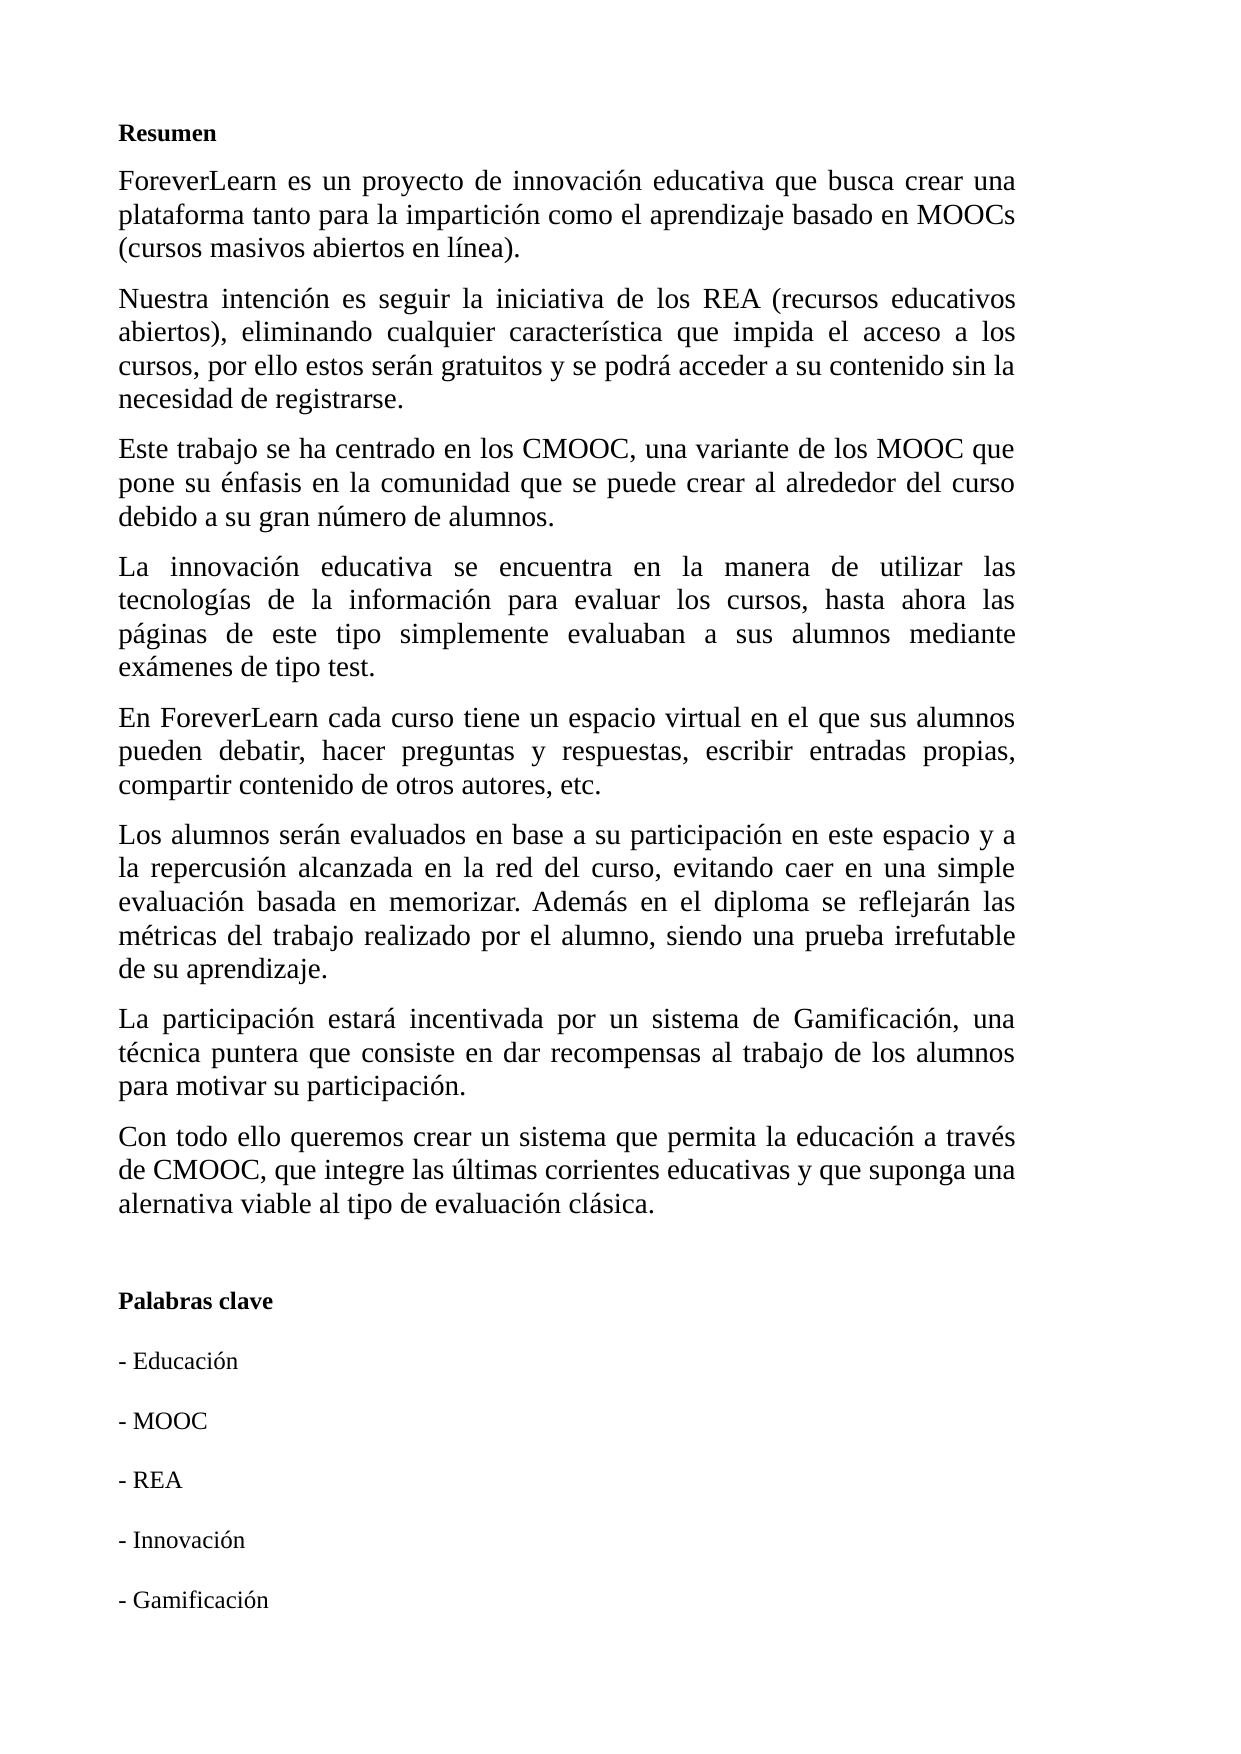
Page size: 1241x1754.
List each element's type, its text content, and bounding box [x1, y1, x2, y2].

text - Innovación [118, 1525, 1017, 1554]
text Resumen [118, 118, 1017, 147]
text En ForeverLearn cada curso tiene un espacio virtual en el que sus alumnos pueden debatir, hacer preguntas y respuestas, escribir entradas propias, compartir contenido de otros autores, etc. [118, 700, 1017, 800]
text - REA [118, 1466, 1017, 1494]
text Este trabajo se ha centrado en los CMOOC, una variante de los MOOC que pone su énfasis en la comunidad que se puede crear al alrededor del curso debido a su gran número de alumnos. [118, 432, 1017, 532]
text La innovación educativa se encuentra en la manera de utilizar las tecnologías de la información para evaluar los cursos, hasta ahora las páginas de este tipo simplemente evaluaban a sus alumnos mediante exámenes de tipo test. [118, 549, 1017, 683]
text Nuestra intención es seguir la iniciativa de los REA (recursos educativos abiertos), eliminando cualquier característica que impida el acceso a los cursos, por ello estos serán gratuitos y se podrá acceder a su contenido sin la necesidad de registrarse. [118, 281, 1017, 415]
text Los alumnos serán evaluados en base a su participación en este espacio y a la repercusión alcanzada en la red del curso, evitando caer en una simple evaluación basada en memorizar. Además en el diploma se reflejarán las métricas del trabajo realizado por el alumno, siendo una prueba irrefutable de su aprendizaje. [118, 817, 1017, 985]
text Palabras clave [118, 1286, 1017, 1315]
text - Educación [118, 1346, 1017, 1375]
text - Gamificación [118, 1585, 1017, 1614]
text ForeverLearn es un proyecto de innovación educativa que busca crear una plataforma tanto para la impartición como el aprendizaje basado en MOOCs (cursos masivos abiertos en línea). [118, 163, 1017, 264]
text Con todo ello queremos crear un sistema que permita la educación a través de CMOOC, que integre las últimas corrientes educativas y que suponga una alernativa viable al tipo de evaluación clásica. [118, 1119, 1017, 1219]
text - MOOC [118, 1406, 1017, 1434]
text La participación estará incentivada por un sistema de Gamificación, una técnica puntera que consiste en dar recompensas al trabajo de los alumnos para motivar su participación. [118, 1001, 1017, 1102]
